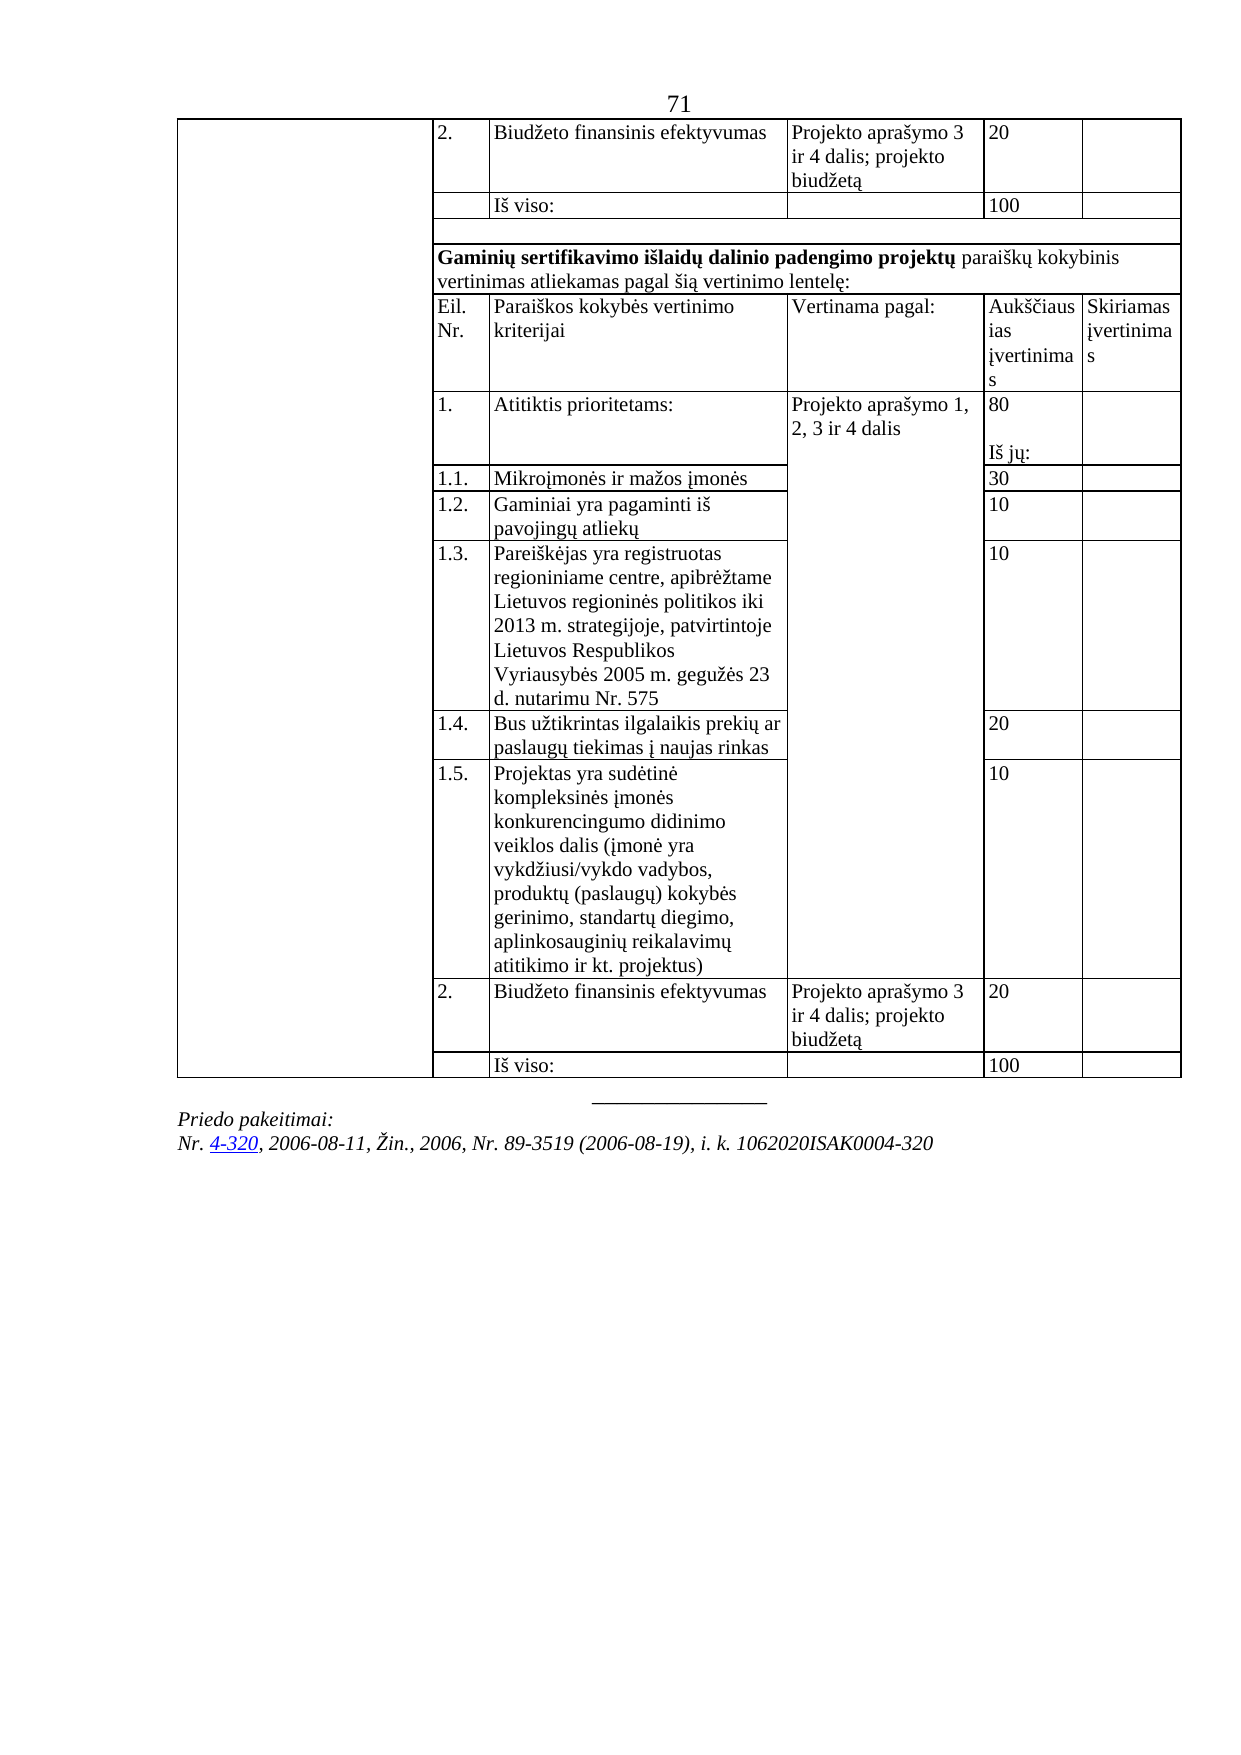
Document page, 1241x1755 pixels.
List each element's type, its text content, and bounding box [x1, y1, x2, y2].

table_cell Atitiktis prioritetams: [490, 392, 787, 464]
table_cell 20 [985, 120, 1082, 192]
table_cell Iš viso: [490, 193, 787, 217]
table_cell 30 [985, 466, 1082, 490]
table_cell 20 [985, 979, 1082, 1051]
table_cell Projektas yra sudėtinė kompleksinės įmonės konkurencingumo didinimo veiklos dalis (įmonė yra vykdžiusi/vykdo vadybos, produktų (paslaugų) kokybės gerinimo, standartų diegimo, aplinkosauginių reikalavimų atitikimo ir kt. projektus) [490, 760, 787, 977]
table_cell [1083, 392, 1180, 464]
table_cell [1083, 711, 1180, 759]
table_cell Gaminiai yra pagaminti iš pavojingų atliekų [490, 492, 787, 540]
table_cell [1083, 492, 1180, 540]
table_cell 2. [434, 979, 489, 1051]
table_cell Biudžeto finansinis efektyvumas [490, 979, 787, 1051]
table_cell 100 [985, 1053, 1082, 1077]
table_cell 80 Iš jų: [985, 392, 1082, 464]
table_cell Iš viso: [490, 1053, 787, 1077]
table_cell Biudžeto finansinis efektyvumas [490, 120, 787, 192]
table_cell [1083, 466, 1180, 490]
table_cell 20 [985, 711, 1082, 759]
table_cell Vertinama pagal: [788, 295, 983, 391]
table_cell [434, 1053, 489, 1077]
table_cell [1083, 120, 1180, 192]
table_cell Pareiškėjas yra registruotas regioniniame centre, apibrėžtame Lietuvos regioninės politikos iki 2013 m. strategijoje, patvirtintoje Lietuvos Respublikos Vyriausybės 2005 m. gegužės 23 d. nutarimu Nr. 575 [490, 541, 787, 710]
text Nr. 4-320, 2006-08-11, Žin., 2006, Nr. 89-3519 (2006-08-19), i. k. 1062020ISAK0004-320 [177, 1131, 1181, 1155]
table_cell Projekto aprašymo 3 ir 4 dalis; projekto biudžetą [788, 979, 983, 1051]
table_cell 10 [985, 760, 1082, 977]
table_cell 10 [985, 492, 1082, 540]
table_cell [788, 1053, 983, 1077]
table_cell 2. [434, 120, 489, 192]
table_cell Paraiškos kokybės vertinimo kriterijai [490, 295, 787, 391]
text ______________ [177, 1078, 1181, 1107]
table_cell Projekto aprašymo 3 ir 4 dalis; projekto biudžetą [788, 120, 983, 192]
table_cell 10 [985, 541, 1082, 710]
table_cell Gaminių sertifikavimo išlaidų dalinio padengimo projektų paraiškų kokybinis vertinimas atliekamas pagal šią vertinimo lentelę: [434, 245, 1180, 293]
table_cell [1083, 979, 1180, 1051]
table_cell [1083, 1053, 1180, 1077]
table_cell 1. [434, 392, 489, 464]
table_cell [434, 193, 489, 217]
table_cell Skiriamas įvertinimas [1083, 295, 1180, 391]
table_cell Aukščiausias įvertinimas [985, 295, 1082, 391]
table_cell [434, 219, 1180, 243]
table_cell Bus užtikrintas ilgalaikis prekių ar paslaugų tiekimas į naujas rinkas [490, 711, 787, 759]
table_cell [1083, 541, 1180, 710]
table_cell 100 [985, 193, 1082, 217]
table_cell [1083, 193, 1180, 217]
table_cell [788, 193, 983, 217]
table_cell 1.1. [434, 466, 489, 490]
table_cell 1.2. [434, 492, 489, 540]
table_cell [1083, 760, 1180, 977]
table_cell 1.3. [434, 541, 489, 710]
table_cell Mikroįmonės ir mažos įmonės [490, 466, 787, 490]
table_cell 1.4. [434, 711, 489, 759]
table_cell Eil. Nr. [434, 295, 489, 391]
table_cell Projekto aprašymo 1, 2, 3 ir 4 dalis [788, 392, 983, 977]
table_cell 1.5. [434, 760, 489, 977]
text Priedo pakeitimai: [177, 1107, 1181, 1131]
table_cell [178, 120, 432, 1077]
